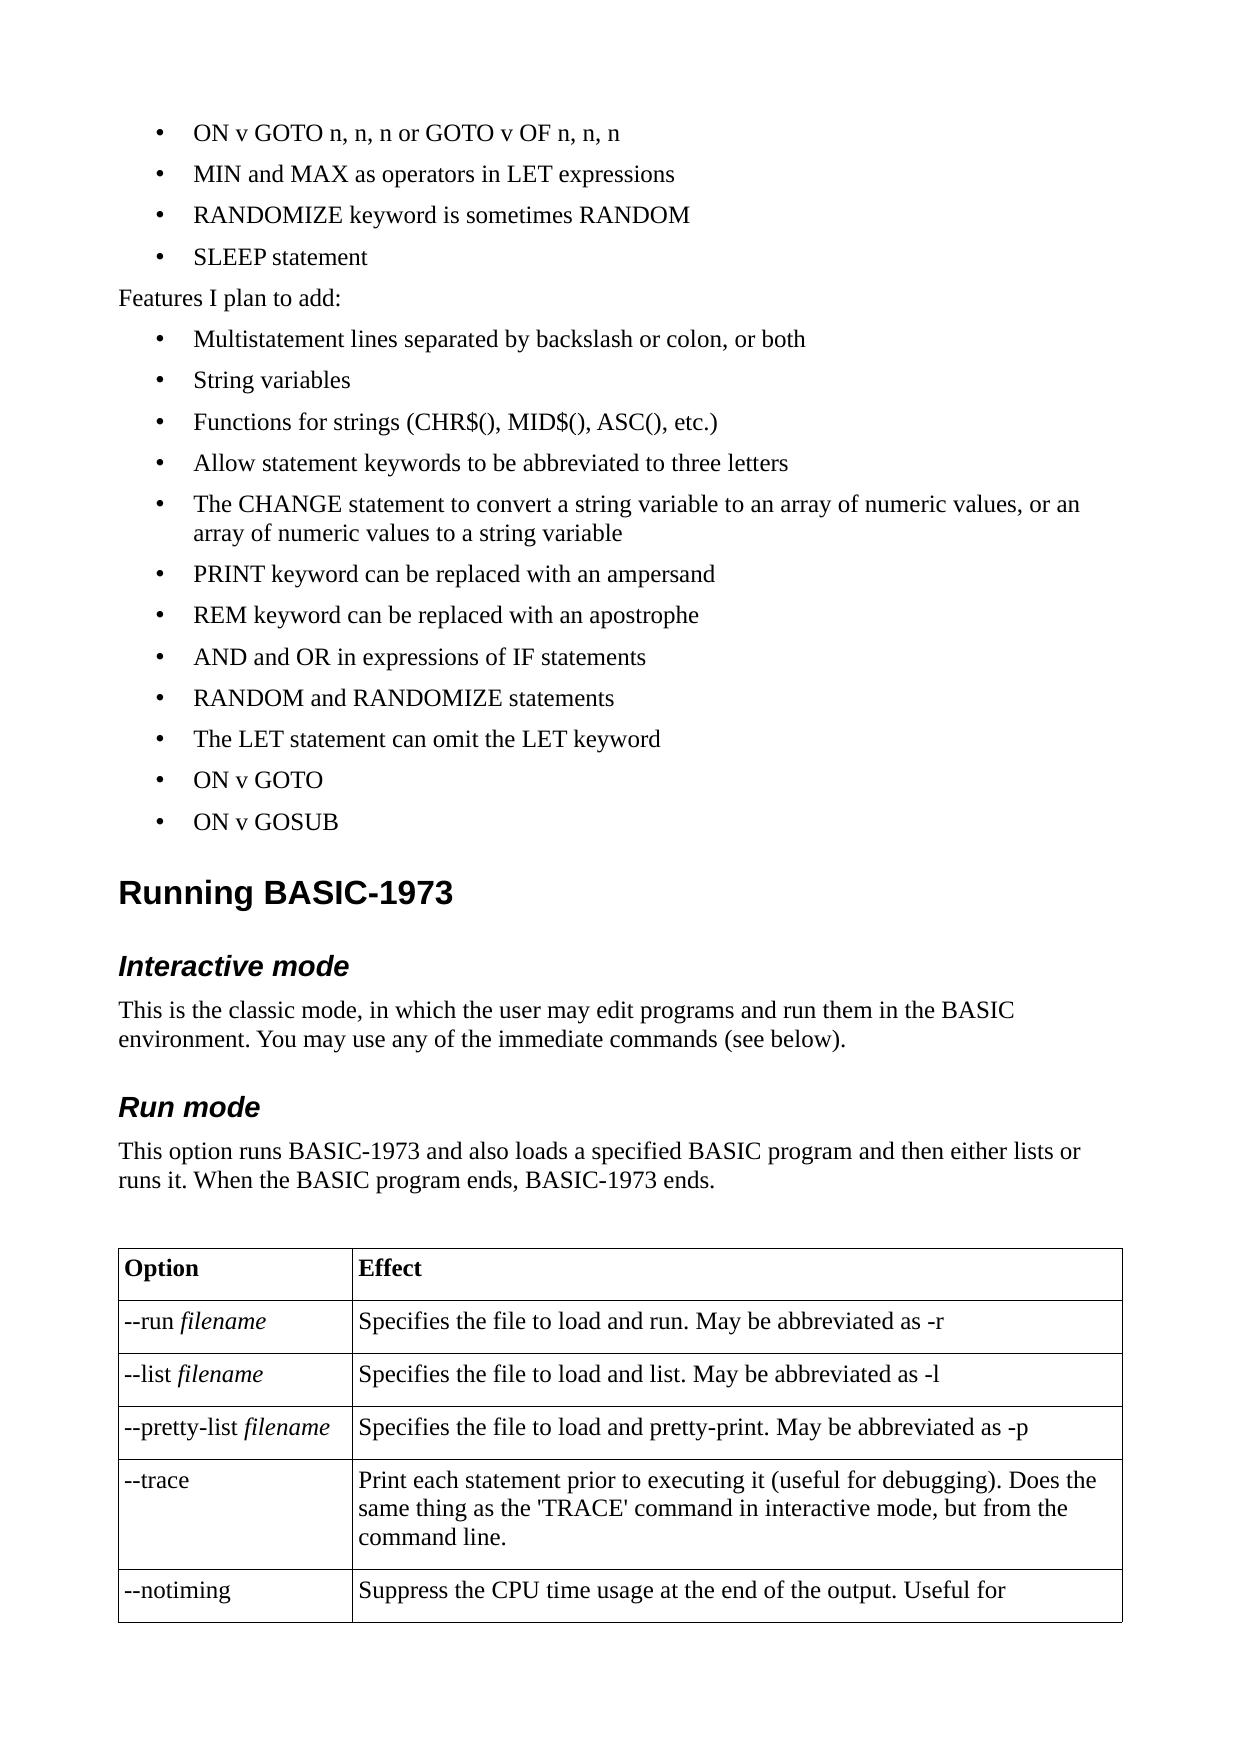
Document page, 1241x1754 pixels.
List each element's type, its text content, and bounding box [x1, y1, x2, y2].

list String variables [156, 366, 1122, 394]
list RANDOM and RANDOMIZE statements [156, 683, 1122, 712]
table_cell --notiming [119, 1570, 352, 1622]
subtitle Running BASIC-1973 [118, 873, 1122, 912]
text This is the classic mode, in which the user may edit programs and run them in the BASIC environment. You may use any of the immediate commands (see below). [118, 995, 1122, 1053]
list Multistatement lines separated by backslash or colon, or both [156, 324, 1122, 353]
list The LET statement can omit the LET keyword [156, 724, 1122, 753]
table_cell Suppress the CPU time usage at the end of the output. Useful for [353, 1570, 1122, 1622]
table_cell Specifies the file to load and pretty-print. May be abbreviated as -p [353, 1407, 1122, 1459]
table_cell Specifies the file to load and list. May be abbreviated as -l [353, 1354, 1122, 1406]
list ON v GOTO n, n, n or GOTO v OF n, n, n [156, 118, 1122, 147]
list MIN and MAX as operators in LET expressions [156, 159, 1122, 188]
table_cell --list filename [119, 1354, 352, 1406]
table_cell Print each statement prior to executing it (useful for debugging). Does the same thing as the 'TRACE' command in interactive mode, but from the command line. [353, 1460, 1122, 1569]
list Functions for strings (CHR$(), MID$(), ASC(), etc.) [156, 407, 1122, 436]
table_header Option [119, 1249, 352, 1300]
table_cell --pretty-list filename [119, 1407, 352, 1459]
table_cell Specifies the file to load and run. May be abbreviated as -r [353, 1301, 1122, 1353]
list REM keyword can be replaced with an apostrophe [156, 601, 1122, 629]
list SLEEP statement [156, 242, 1122, 271]
list ON v GOSUB [156, 807, 1122, 836]
text Features I plan to add: [118, 283, 1122, 312]
table_cell --trace [119, 1460, 352, 1569]
subtitle Run mode [118, 1090, 1122, 1124]
list AND and OR in expressions of IF statements [156, 642, 1122, 671]
list ON v GOTO [156, 766, 1122, 794]
table_header Effect [353, 1249, 1122, 1300]
list RANDOMIZE keyword is sometimes RANDOM [156, 201, 1122, 229]
subtitle Interactive mode [118, 949, 1122, 983]
list PRINT keyword can be replaced with an ampersand [156, 559, 1122, 588]
list Allow statement keywords to be abbreviated to three letters [156, 448, 1122, 477]
table_cell --run filename [119, 1301, 352, 1353]
list The CHANGE statement to convert a string variable to an array of numeric values, or an array of numeric values to a string variable [156, 489, 1122, 547]
text This option runs BASIC-1973 and also loads a specified BASIC program and then either lists or runs it. When the BASIC program ends, BASIC-1973 ends. [118, 1136, 1122, 1194]
